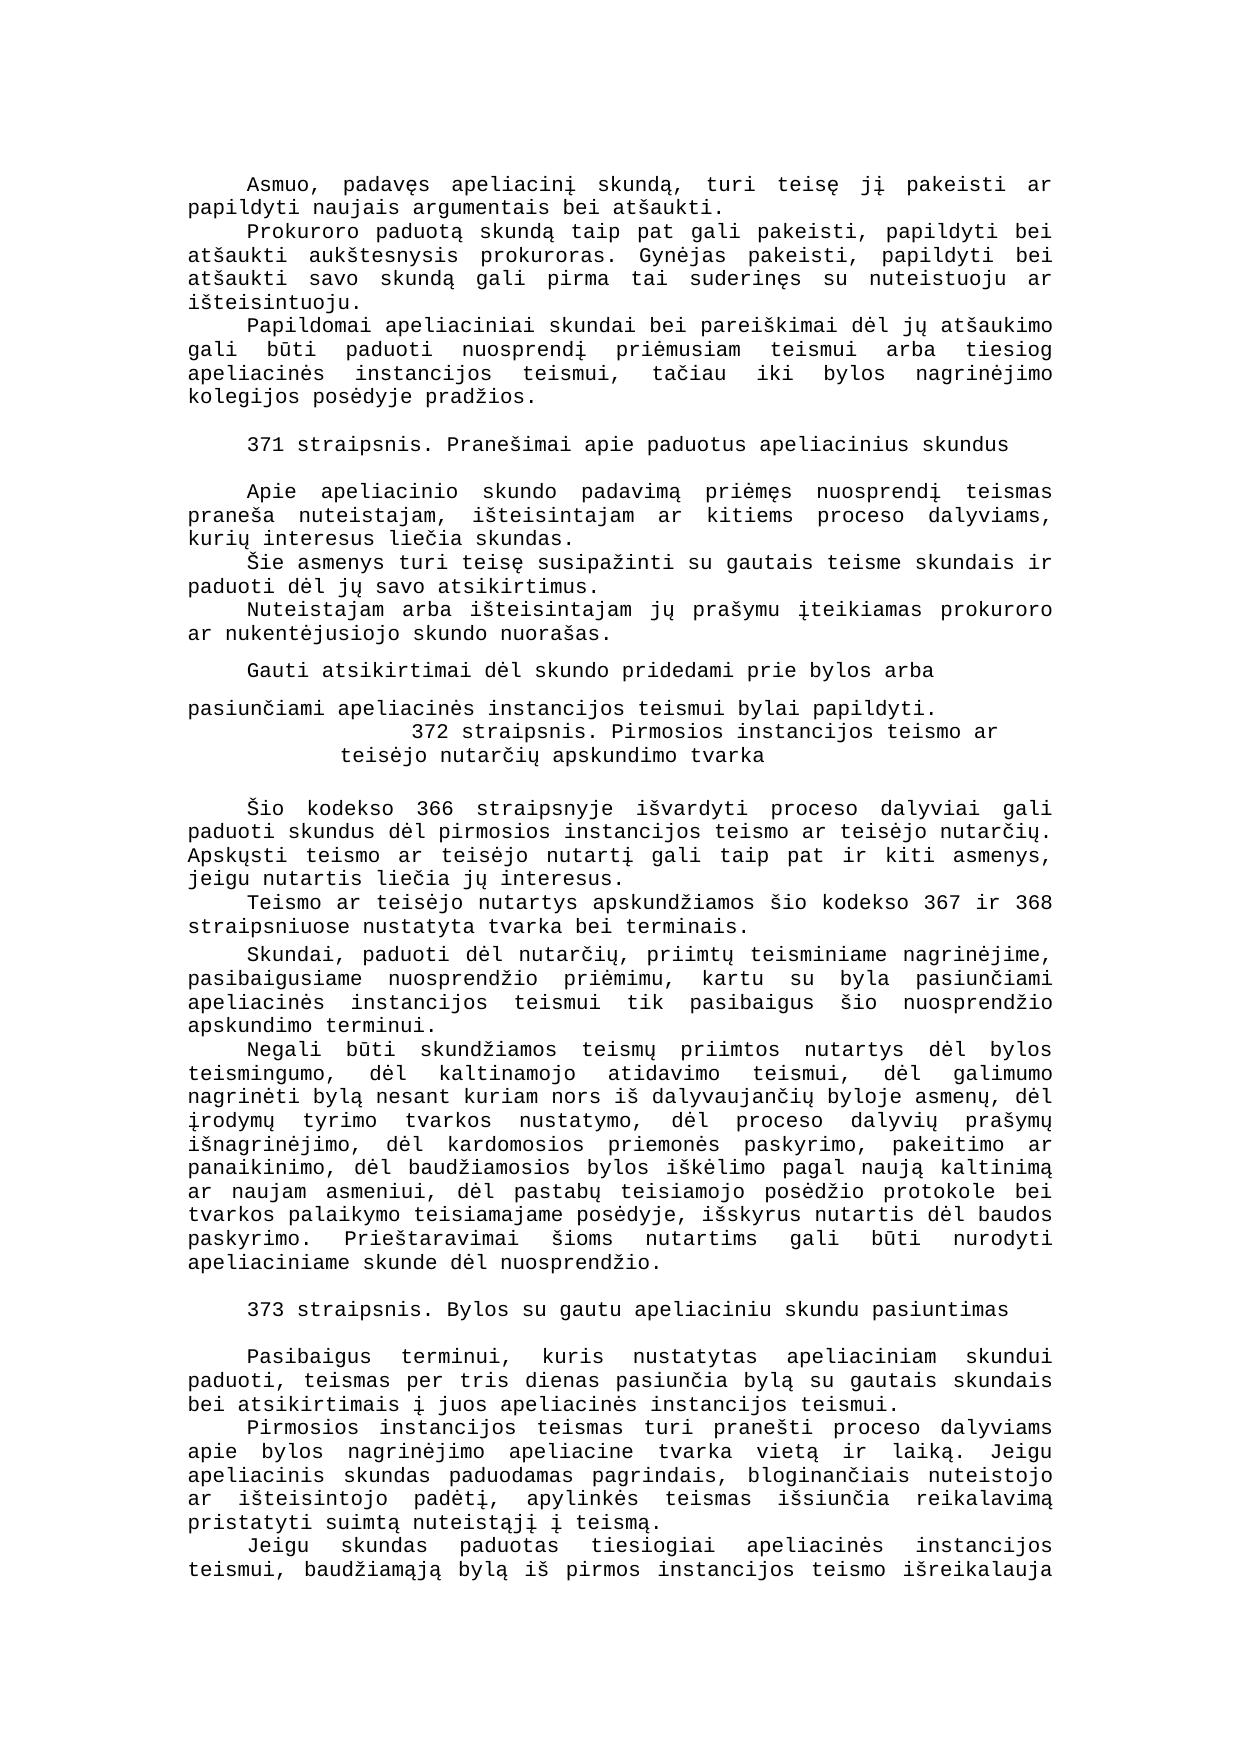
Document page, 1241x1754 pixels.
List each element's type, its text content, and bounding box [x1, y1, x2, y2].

text Šie asmenys turi teisę susipažinti su gautais teisme skundais ir paduoti dėl jų savo atsikirtimus. [187, 552, 1053, 599]
text Pasibaigus terminui, kuris nustatytas apeliaciniam skundui paduoti, teismas per tris dienas pasiunčia bylą su gautais skundais bei atsikirtimais į juos apeliacinės instancijos teismui. [187, 1346, 1053, 1417]
text 372 straipsnis. Pirmosios instancijos teismo ar teisėjo nutarčių apskundimo tvarka [339, 722, 1053, 769]
text Negali būti skundžiamos teismų priimtos nutartys dėl bylos teismingumo, dėl kaltinamojo atidavimo teismui, dėl galimumo nagrinėti bylą nesant kuriam nors iš dalyvaujančių byloje asmenų, dėl įrodymų tyrimo tvarkos nustatymo, dėl proceso dalyvių prašymų išnagrinėjimo, dėl kardomosios priemonės paskyrimo, pakeitimo ar panaikinimo, dėl baudžiamosios bylos iškėlimo pagal naują kaltinimą ar naujam asmeniui, dėl pastabų teisiamojo posėdžio protokole bei tvarkos palaikymo teisiamajame posėdyje, išskyrus nutartis dėl baudos paskyrimo. Prieštaravimai šioms nutartims gali būti nurodyti apeliaciniame skunde dėl nuosprendžio. [187, 1039, 1053, 1275]
text 371 straipsnis. Pranešimai apie paduotus apeliacinius skundus [187, 434, 1053, 457]
text Skundai, paduoti dėl nutarčių, priimtų teisminiame nagrinėjime, pasibaigusiame nuosprendžio priėmimu, kartu su byla pasiunčiami apeliacinės instancijos teismui tik pasibaigus šio nuosprendžio apskundimo terminui. [187, 944, 1053, 1039]
text Asmuo, padavęs apeliacinį skundą, turi teisę jį pakeisti ar papildyti naujais argumentais bei atšaukti. [187, 174, 1053, 221]
text Šio kodekso 366 straipsnyje išvardyti proceso dalyviai gali paduoti skundus dėl pirmosios instancijos teismo ar teisėjo nutarčių. Apskųsti teismo ar teisėjo nutartį gali taip pat ir kiti asmenys, jeigu nutartis liečia jų interesus. [187, 797, 1053, 892]
text Prokuroro paduotą skundą taip pat gali pakeisti, papildyti bei atšaukti aukštesnysis prokuroras. Gynėjas pakeisti, papildyti bei atšaukti savo skundą gali pirma tai suderinęs su nuteistuoju ar išteisintuoju. [187, 221, 1053, 316]
text 373 straipsnis. Bylos su gautu apeliaciniu skundu pasiuntimas [187, 1299, 1053, 1323]
text Teismo ar teisėjo nutartys apskundžiamos šio kodekso 367 ir 368 straipsniuose nustatyta tvarka bei terminais. [187, 892, 1053, 939]
text Papildomai apeliaciniai skundai bei pareiškimai dėl jų atšaukimo gali būti paduoti nuosprendį priėmusiam teismui arba tiesiog apeliacinės instancijos teismui, tačiau iki bylos nagrinėjimo kolegijos posėdyje pradžios. [187, 316, 1053, 410]
text Nuteistajam arba išteisintajam jų prašymu įteikiamas prokuroro ar nukentėjusiojo skundo nuorašas. [187, 599, 1053, 647]
text Gauti atsikirtimai dėl skundo pridedami prie bylos arba pasiunčiami apeliacinės instancijos teismui bylai papildyti. [187, 647, 1053, 722]
text Apie apeliacinio skundo padavimą priėmęs nuosprendį teismas praneša nuteistajam, išteisintajam ar kitiems proceso dalyviams, kurių interesus liečia skundas. [187, 481, 1053, 552]
text Jeigu skundas paduotas tiesiogiai apeliacinės instancijos teismui, baudžiamąją bylą iš pirmos instancijos teismo išreikalauja [187, 1536, 1053, 1583]
text Pirmosios instancijos teismas turi pranešti proceso dalyviams apie bylos nagrinėjimo apeliacine tvarka vietą ir laiką. Jeigu apeliacinis skundas paduodamas pagrindais, bloginančiais nuteistojo ar išteisintojo padėtį, apylinkės teismas išsiunčia reikalavimą pristatyti suimtą nuteistąjį į teismą. [187, 1417, 1053, 1536]
